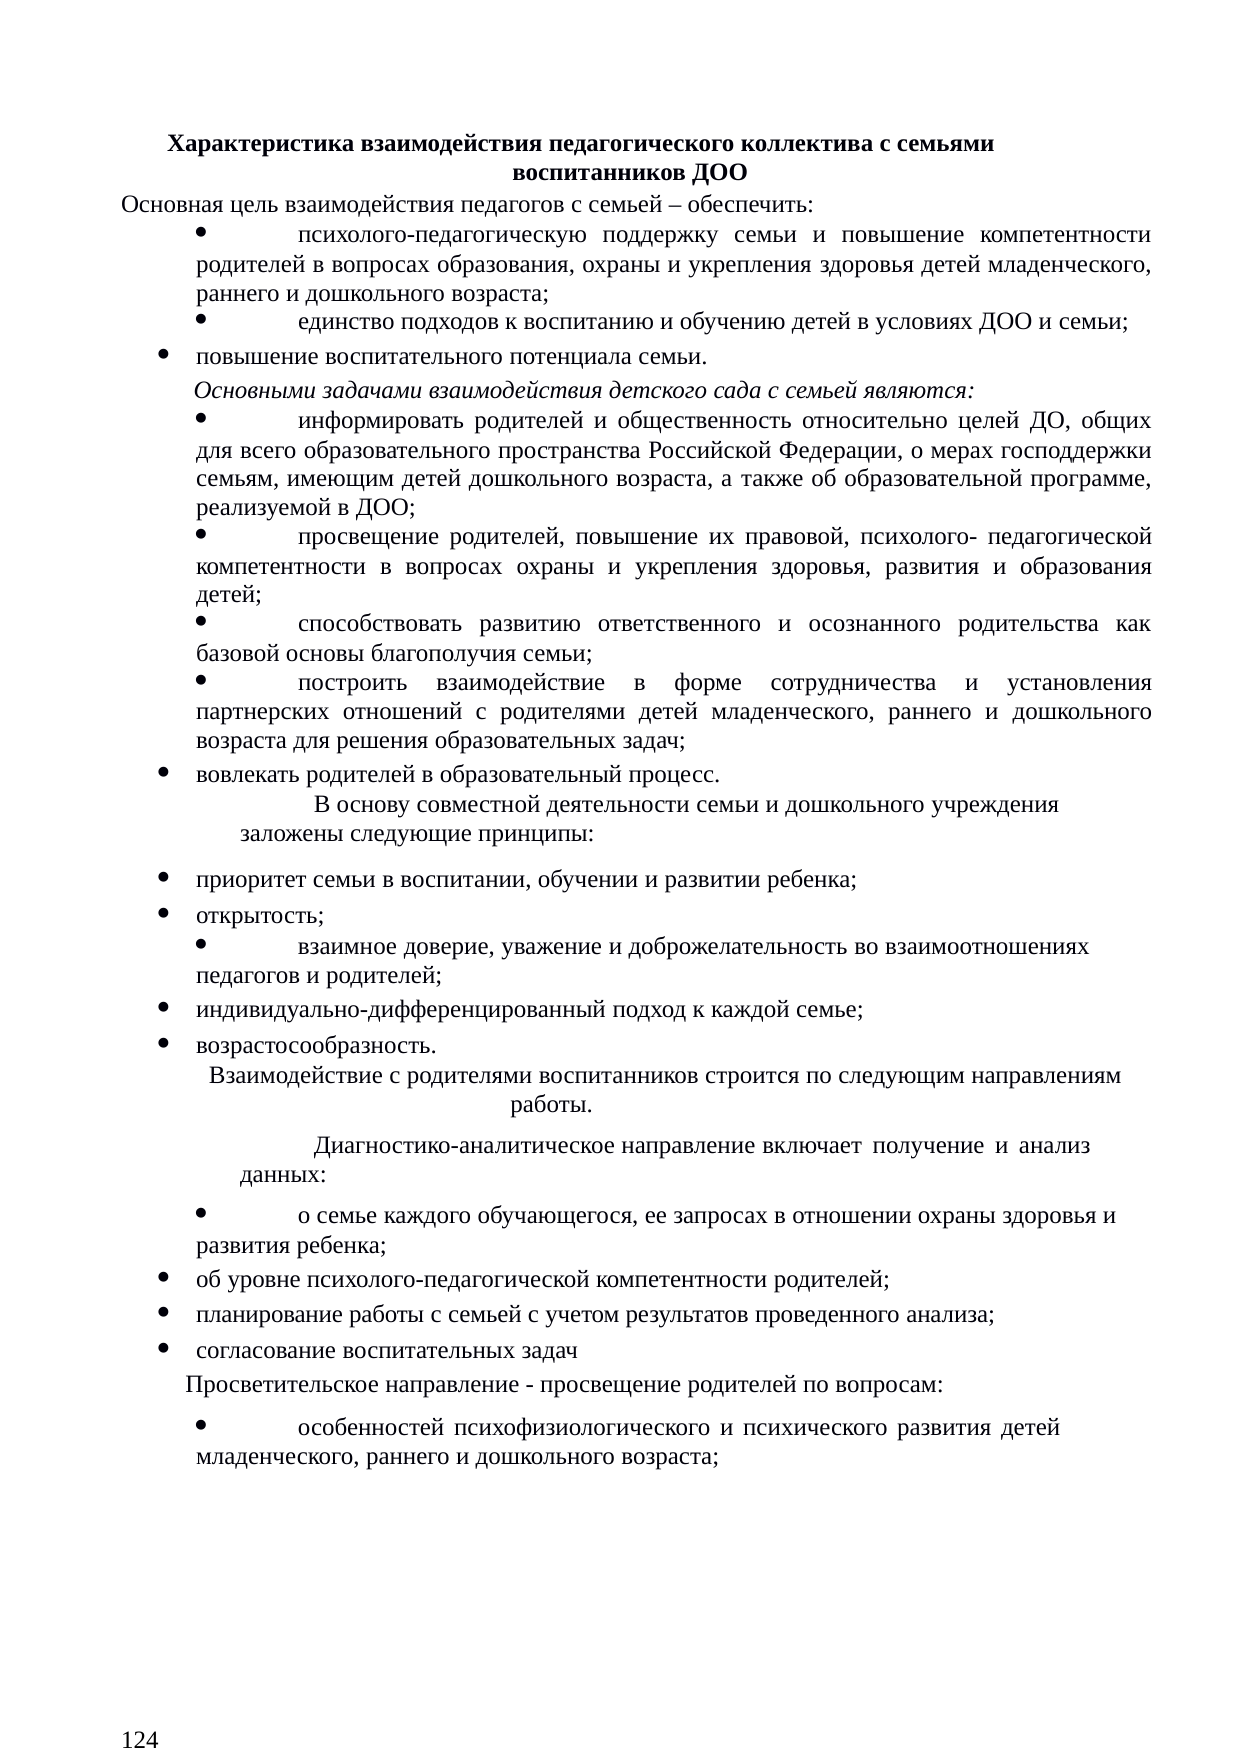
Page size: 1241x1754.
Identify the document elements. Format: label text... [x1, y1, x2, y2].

list информировать родителей и общественность относительно целей ДО, общих для всего образовательного пространства Российской Федерации, о мерах господдержки семьям, имеющим детей дошкольного возраста, а также об образовательной программе, реализуемой в ДОО; [196, 405, 1152, 521]
list согласование воспитательных задач [158, 1330, 1180, 1366]
list возрастосообразность. [158, 1024, 1180, 1060]
list планирование работы с семьей с учетом результатов проведенного анализа; [158, 1294, 1180, 1330]
subtitle Характеристика взаимодействия педагогического коллектива с семьями воспитанников ДОО [167, 128, 1132, 186]
list индивидуально-дифференцированный подход к каждой семье; [158, 989, 1180, 1024]
list просвещение родителей, повышение их правовой, психолого- педагогической компетентности в вопросах охраны и укрепления здоровья, развития и образования детей; [196, 521, 1152, 608]
text Основными задачами взаимодействия детского сада с семьей являются: [193, 372, 1180, 405]
list открытость; [158, 895, 1180, 931]
text Просветительское направление - просвещение родителей по вопросам: [185, 1366, 1180, 1399]
list взаимное доверие, уважение и доброжелательность во взаимоотношениях педагогов и родителей; [196, 931, 1151, 989]
list вовлекать родителей в образовательный процесс. [158, 754, 1180, 789]
list повышение воспитательного потенциала семьи. [158, 336, 1180, 372]
list построить взаимодействие в форме сотрудничества и установления партнерских отношений с родителями детей младенческого, раннего и дошкольного возраста для решения образовательных задач; [196, 667, 1152, 754]
list приоритет семьи в воспитании, обучении и развитии ребенка; [158, 859, 1180, 895]
text Основная цель взаимодействия педагогов с семьей – обеспечить: [121, 186, 1180, 219]
text В основу совместной деятельности семьи и дошкольного учреждения заложены следующие принципы: [240, 789, 1151, 847]
list психолого-педагогическую поддержку семьи и повышение компетентности родителей в вопросах образования, охраны и укрепления здоровья детей младенческого, раннего и дошкольного возраста; [196, 219, 1151, 306]
list о семье каждого обучающегося, ее запросах в отношении охраны здоровья и развития ребенка; [196, 1200, 1151, 1259]
list об уровне психолого-педагогической компетентности родителей; [158, 1259, 1180, 1294]
list способствовать развитию ответственного и осознанного родительства как базовой основы благополучия семьи; [196, 608, 1151, 667]
list особенностей психофизиологического и психического развития детей младенческого, раннего и дошкольного возраста; [196, 1412, 1152, 1470]
text Взаимодействие с родителями воспитанников строится по следующим направлениям работы. [209, 1060, 1180, 1118]
text Диагностико-аналитическое направление включает получение и анализ данных: [240, 1130, 1180, 1188]
list единство подходов к воспитанию и обучению детей в условиях ДОО и семьи; [196, 306, 1152, 336]
